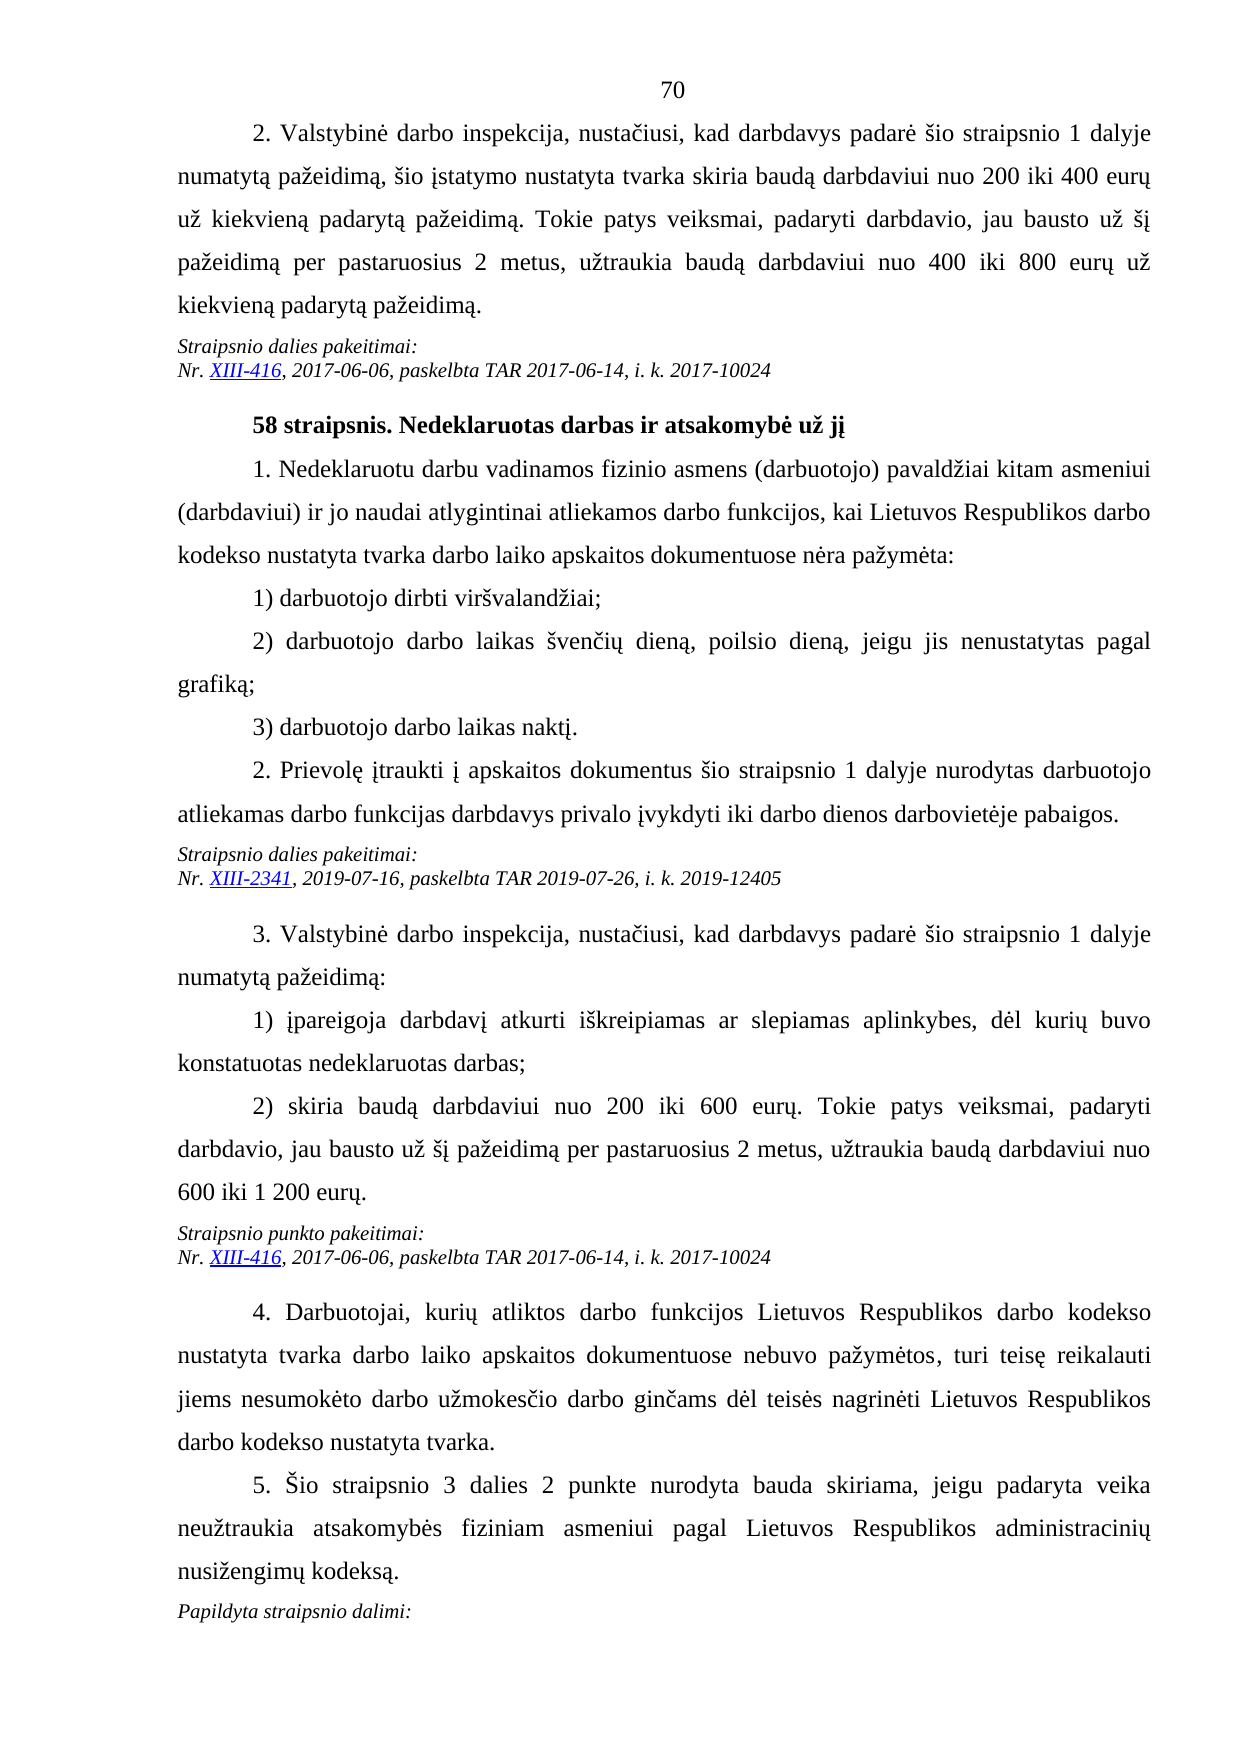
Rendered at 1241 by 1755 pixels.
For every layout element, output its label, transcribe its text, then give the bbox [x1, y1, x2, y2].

text 58 straipsnis. Nedeklaruotas darbas ir atsakomybė už jį [177, 411, 1152, 439]
text 2) skiria baudą darbdaviui nuo 200 iki 600 eurų. Tokie patys veiksmai, padaryti darbdavio, jau bausto už šį pažeidimą per pastaruosius 2 metus, užtraukia baudą darbdaviui nuo 600 iki 1 200 eurų. [177, 1091, 1152, 1206]
text 2. Prievolę įtraukti į apskaitos dokumentus šio straipsnio 1 dalyje nurodytas darbuotojo atliekamas darbo funkcijas darbdavys privalo įvykdyti iki darbo dienos darbovietėje pabaigos. [177, 756, 1152, 827]
text 3) darbuotojo darbo laikas naktį. [177, 712, 1152, 741]
text 2) darbuotojo darbo laikas švenčių dieną, poilsio dieną, jeigu jis nenustatytas pagal grafiką; [177, 626, 1152, 698]
text 1) darbuotojo dirbti viršvalandžiai; [177, 583, 1152, 612]
text 1) įpareigoja darbdavį atkurti iškreipiamas ar slepiamas aplinkybes, dėl kurių buvo konstatuotas nedeklaruotas darbas; [177, 1005, 1152, 1077]
text Nr. XIII-416, 2017-06-06, paskelbta TAR 2017-06-14, i. k. 2017-10024 [177, 1245, 1152, 1269]
text Nr. XIII-2341, 2019-07-16, paskelbta TAR 2019-07-26, i. k. 2019-12405 [177, 866, 1152, 890]
text 4. Darbuotojai, kurių atliktos darbo funkcijos Lietuvos Respublikos darbo kodekso nustatyta tvarka darbo laiko apskaitos dokumentuose nebuvo pažymėtos, turi teisę reikalauti jiems nesumokėto darbo užmokesčio darbo ginčams dėl teisės nagrinėti Lietuvos Respublikos darbo kodekso nustatyta tvarka. [177, 1297, 1152, 1456]
text Nr. XIII-416, 2017-06-06, paskelbta TAR 2017-06-14, i. k. 2017-10024 [177, 358, 1152, 382]
text Straipsnio dalies pakeitimai: [177, 842, 1152, 866]
text Straipsnio dalies pakeitimai: [177, 334, 1152, 358]
text 5. Šio straipsnio 3 dalies 2 punkte nurodyta bauda skiriama, jeigu padaryta veika neužtraukia atsakomybės fiziniam asmeniui pagal Lietuvos Respublikos administracinių nusižengimų kodeksą. [177, 1470, 1152, 1585]
text 3. Valstybinė darbo inspekcija, nustačiusi, kad darbdavys padarė šio straipsnio 1 dalyje numatytą pažeidimą: [177, 919, 1152, 991]
text Papildyta straipsnio dalimi: [177, 1599, 1152, 1623]
text 1. Nedeklaruotu darbu vadinamos fizinio asmens (darbuotojo) pavaldžiai kitam asmeniui (darbdaviui) ir jo naudai atlygintinai atliekamos darbo funkcijos, kai Lietuvos Respublikos darbo kodekso nustatyta tvarka darbo laiko apskaitos dokumentuose nėra pažymėta: [177, 454, 1152, 569]
text Straipsnio punkto pakeitimai: [177, 1221, 1152, 1245]
text 2. Valstybinė darbo inspekcija, nustačiusi, kad darbdavys padarė šio straipsnio 1 dalyje numatytą pažeidimą, šio įstatymo nustatyta tvarka skiria baudą darbdaviui nuo 200 iki 400 eurų už kiekvieną padarytą pažeidimą. Tokie patys veiksmai, padaryti darbdavio, jau bausto už šį pažeidimą per pastaruosius 2 metus, užtraukia baudą darbdaviui nuo 400 iki 800 eurų už kiekvieną padarytą pažeidimą. [177, 118, 1152, 319]
